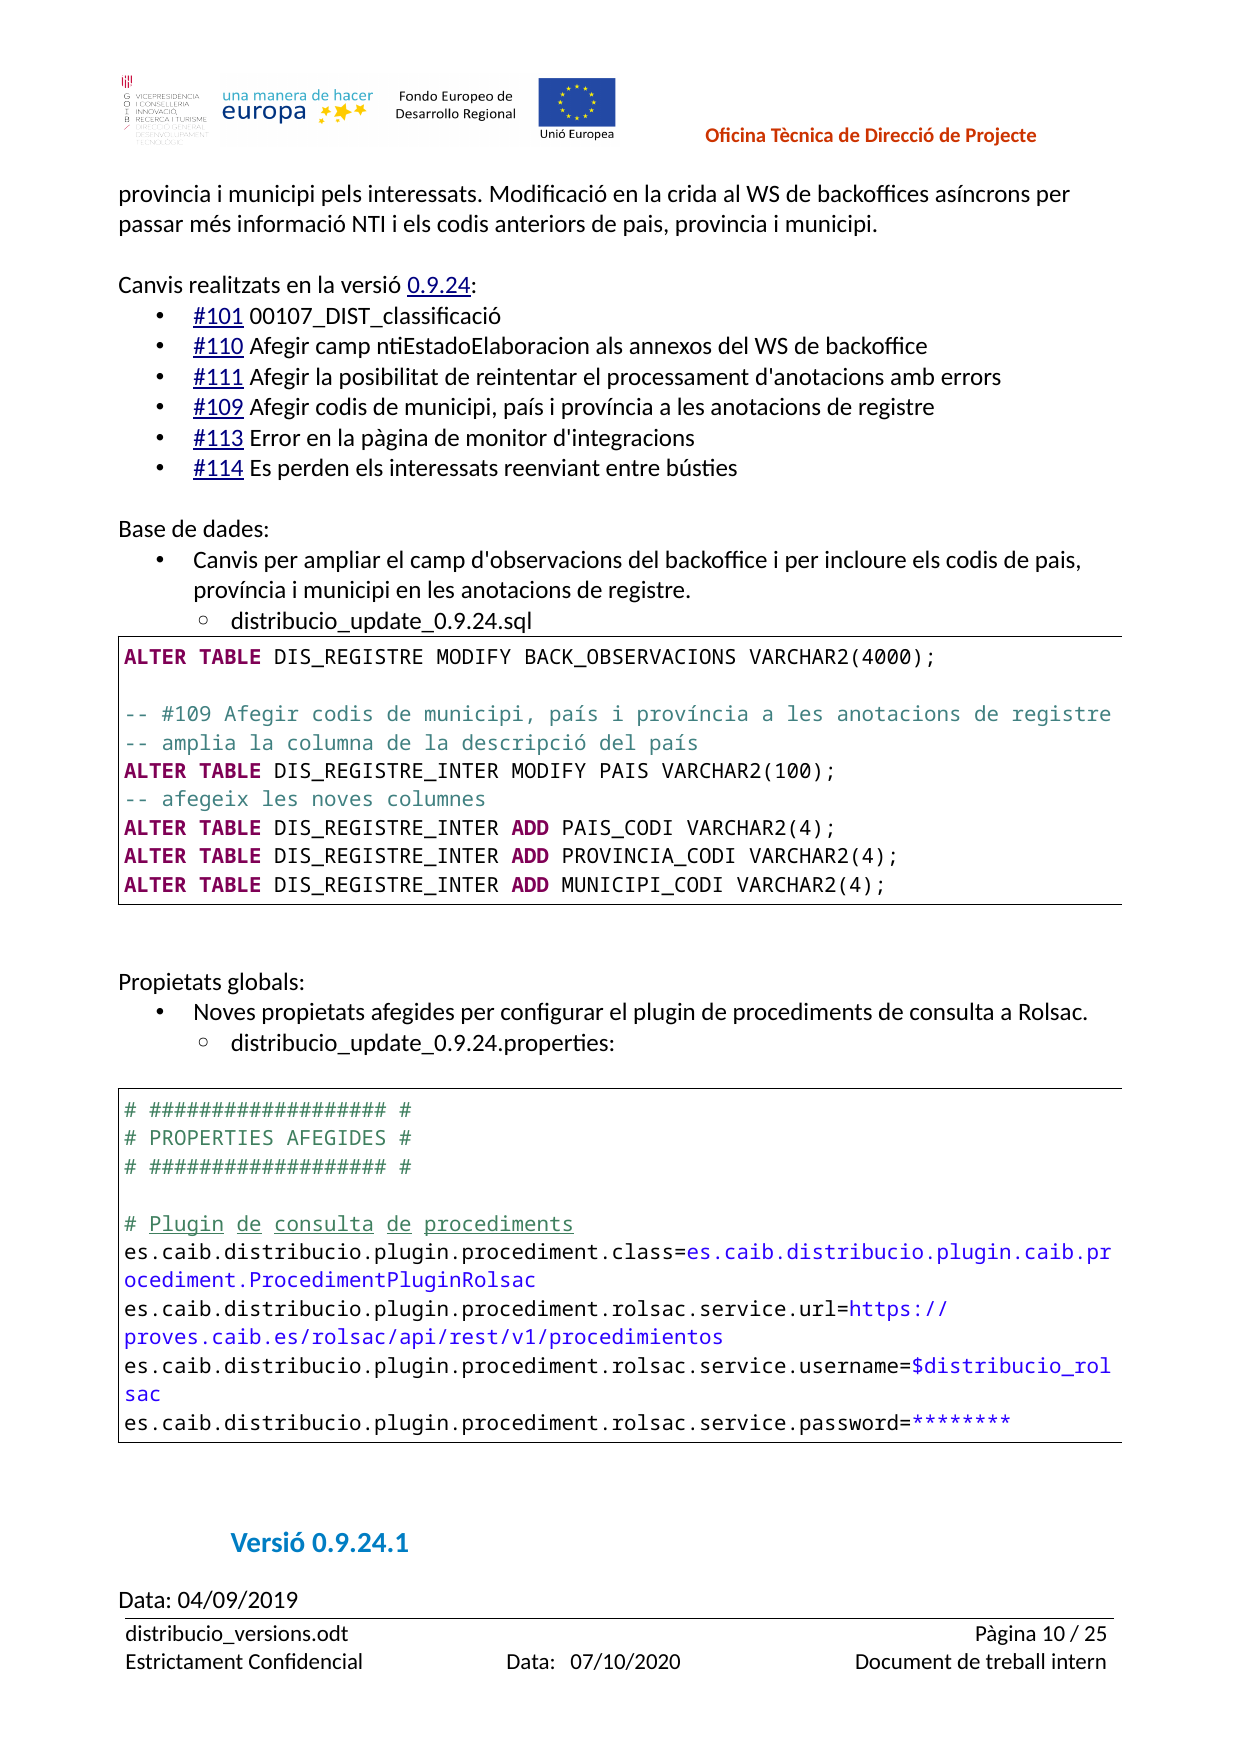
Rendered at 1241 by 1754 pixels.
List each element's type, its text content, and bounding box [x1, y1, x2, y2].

text provincia i municipi pels interessats. Modificació en la crida al WS de backoffices asíncrons per passar més informació NTI i els codis anteriors de pais, provincia i municipi. [118, 178, 1122, 239]
picture [219, 73, 621, 147]
list distribucio_update_0.9.24.properties: [193, 1027, 1122, 1058]
list #101 00107_DIST_classificació [156, 300, 1122, 330]
text Base de dades: [118, 513, 1122, 544]
list #114 Es perden els interessats reenviant entre bústies [156, 452, 1122, 483]
list Canvis per ampliar el camp d'observacions del backoffice i per incloure els codis de pais, província i municipi en les anotacions de registre. [156, 544, 1122, 605]
list #113 Error en la pàgina de monitor d'integracions [156, 422, 1122, 452]
table_header # ################### # # PROPERTIES AFEGIDES # # ################### # # Plugin de consulta de procediments es.caib.distribucio.plugin.procediment.class=es.caib.distribucio.plugin.caib.procediment.ProcedimentPluginRolsac es.caib.distribucio.plugin.procediment.rolsac.service.url=https://proves.caib.es/rolsac/api/rest/v1/procedimientos es.caib.distribucio.plugin.procediment.rolsac.service.username=$distribucio_rolsac es.caib.distribucio.plugin.procediment.rolsac.service.password=******** [119, 1089, 1122, 1442]
picture [118, 73, 213, 147]
text Data: 04/09/2019 [118, 1584, 1122, 1614]
list #109 Afegir codis de municipi, país i província a les anotacions de registre [156, 391, 1122, 422]
list #111 Afegir la posibilitat de reintentar el processament d'anotacions amb errors [156, 361, 1122, 391]
text Canvis realitzats en la versió 0.9.24: [118, 269, 1122, 300]
list #110 Afegir camp ntiEstadoElaboracion als annexos del WS de backoffice [156, 330, 1122, 361]
text Propietats globals: [118, 966, 1122, 997]
list distribucio_update_0.9.24.sql [193, 605, 1122, 636]
subtitle Versió 0.9.24.1 [153, 1524, 1122, 1560]
list Noves propietats afegides per configurar el plugin de procediments de consulta a Rolsac. [156, 997, 1122, 1027]
table_header ALTER TABLE DIS_REGISTRE MODIFY BACK_OBSERVACIONS VARCHAR2(4000); -- #109 Afegir codis de municipi, país i província a les anotacions de registre -- amplia la columna de la descripció del país ALTER TABLE DIS_REGISTRE_INTER MODIFY PAIS VARCHAR2(100); -- afegeix les noves columnes ALTER TABLE DIS_REGISTRE_INTER ADD PAIS_CODI VARCHAR2(4); ALTER TABLE DIS_REGISTRE_INTER ADD PROVINCIA_CODI VARCHAR2(4); ALTER TABLE DIS_REGISTRE_INTER ADD MUNICIPI_CODI VARCHAR2(4); [119, 637, 1122, 904]
